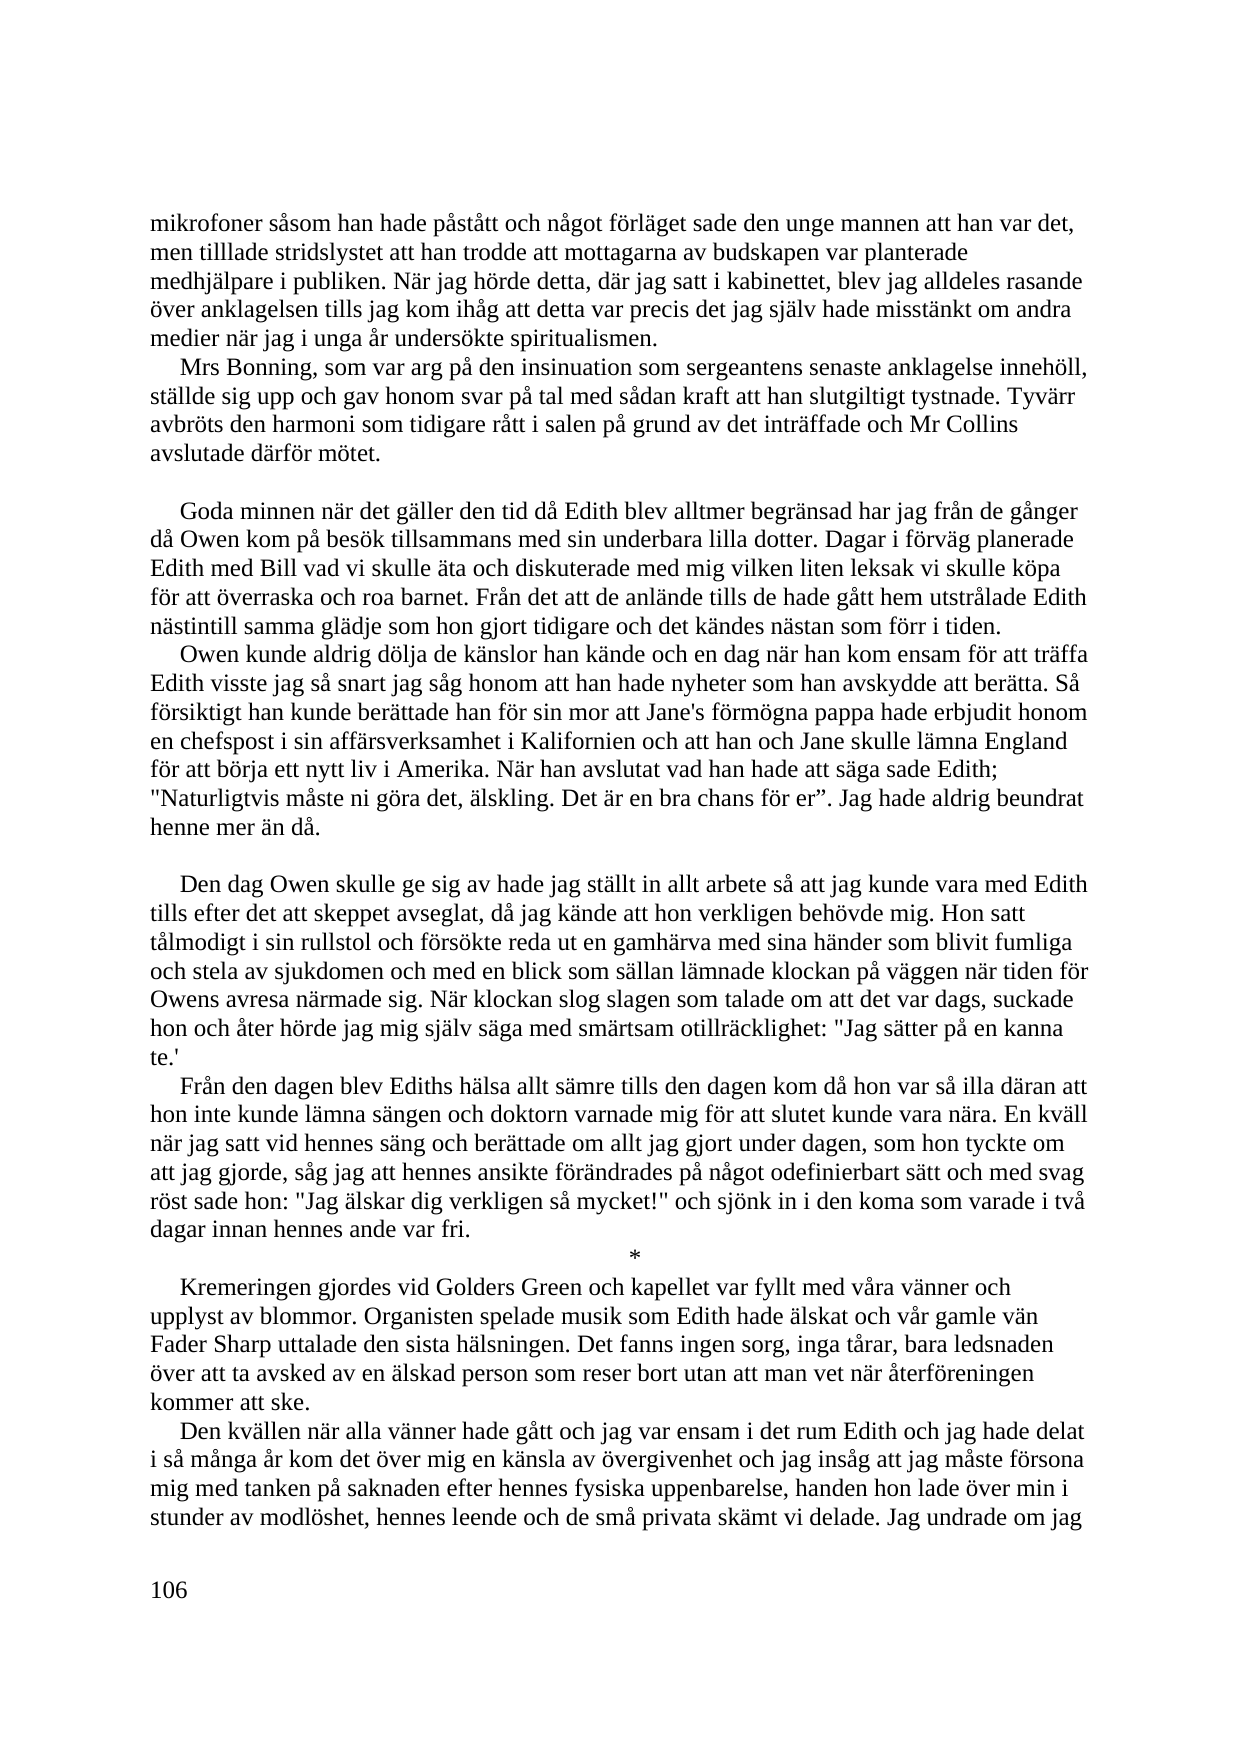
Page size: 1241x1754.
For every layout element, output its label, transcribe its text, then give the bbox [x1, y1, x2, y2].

text * [150, 1243, 1090, 1272]
text Från den dagen blev Ediths hälsa allt sämre tills den dagen kom då hon var så illa däran att hon inte kunde lämna sängen och doktorn varnade mig för att slutet kunde vara nära. En kväll när jag satt vid hennes säng och berättade om allt jag gjort under dagen, som hon tyckte om att jag gjorde, såg jag att hennes an­sikte förändrades på något odefinierbart sätt och med svag röst sade hon: "Jag älskar dig verkligen så mycket!" och sjönk in i den koma som varade i två dagar innan hennes ande var fri. [150, 1071, 1090, 1243]
text Den kvällen när alla vänner hade gått och jag var ensam i det rum Edith och jag hade delat i så många år kom det över mig en känsla av övergivenhet och jag insåg att jag måste försona mig med tanken på saknaden efter hennes fysiska uppenbarelse, han­den hon lade över min i stunder av modlöshet, hennes leende och de små privata skämt vi delade. Jag undrade om jag [150, 1416, 1090, 1531]
text Den dag Owen skulle ge sig av hade jag ställt in allt arbete så att jag kunde vara med Edith tills efter det att skeppet avseglat, då jag kände att hon verkligen behövde mig. Hon satt tålmodigt i sin rullstol och försökte reda ut en gamhärva med sina händer som blivit fumliga och stela av sjukdomen och med en blick som sällan lämnade klockan på väggen när tiden för Owens avresa närmade sig. När klockan slog slagen som talade om att det var dags, suckade hon och åter hörde jag mig själv säga med smärt­sam otillräcklighet: "Jag sätter på en kanna te.' [150, 869, 1090, 1071]
text Goda minnen när det gäller den tid då Edith blev alltmer be­gränsad har jag från de gånger då Owen kom på besök tillsam­mans med sin underbara lilla dotter. Dagar i förväg planerade Edith med Bill vad vi skulle äta och diskuterade med mig vilken liten leksak vi skulle köpa för att överraska och roa barnet. Från det att de anlände tills de hade gått hem utstrålade Edith nästin­till samma glädje som hon gjort tidigare och det kändes nästan som förr i tiden. [150, 496, 1090, 639]
text mikrofoner såsom han hade påstått och något förläget sade den unge mannen att han var det, men tilllade stridslystet att han trodde att mottagarna av budskapen var planterade medhjälpare i publiken. När jag hörde detta, där jag satt i kabinettet, blev jag alldeles rasande över anklagelsen tills jag kom ihåg att detta var precis det jag själv hade misstänkt om andra medier när jag i unga år undersökte spiritualismen. [150, 208, 1090, 352]
text Kremeringen gjordes vid Golders Green och kapellet var fyllt med våra vänner och upplyst av blommor. Organisten spelade musik som Edith hade älskat och vår gamle vän Fader Sharp ut­talade den sista hälsningen. Det fanns ingen sorg, inga tårar, bara ledsnaden över att ta avsked av en älskad person som reser bort utan att man vet när återföreningen kommer att ske. [150, 1272, 1090, 1416]
text Owen kunde aldrig dölja de känslor han kände och en dag när han kom ensam för att träffa Edith visste jag så snart jag såg honom att han hade nyheter som han avskydde att berätta. Så för­siktigt han kunde berättade han för sin mor att Jane's förmögna pappa hade erbjudit honom en chefspost i sin affärsverksamhet i Kalifornien och att han och Jane skulle lämna England för att börja ett nytt liv i Amerika. När han avslutat vad han hade att säga sade Edith; "Naturligtvis måste ni göra det, älskling. Det är en bra chans för er”. Jag hade aldrig beundrat henne mer än då. [150, 639, 1090, 841]
text Mrs Bonning, som var arg på den insinuation som sergeantens senas­te anklagelse innehöll, ställde sig upp och gav honom svar på tal med sådan kraft att han slutgiltigt tystnade. Tyvärr avbröts den harmoni som tidigare rått i salen på grund av det inträffade och Mr Collins avslutade därför mötet. [150, 352, 1090, 467]
